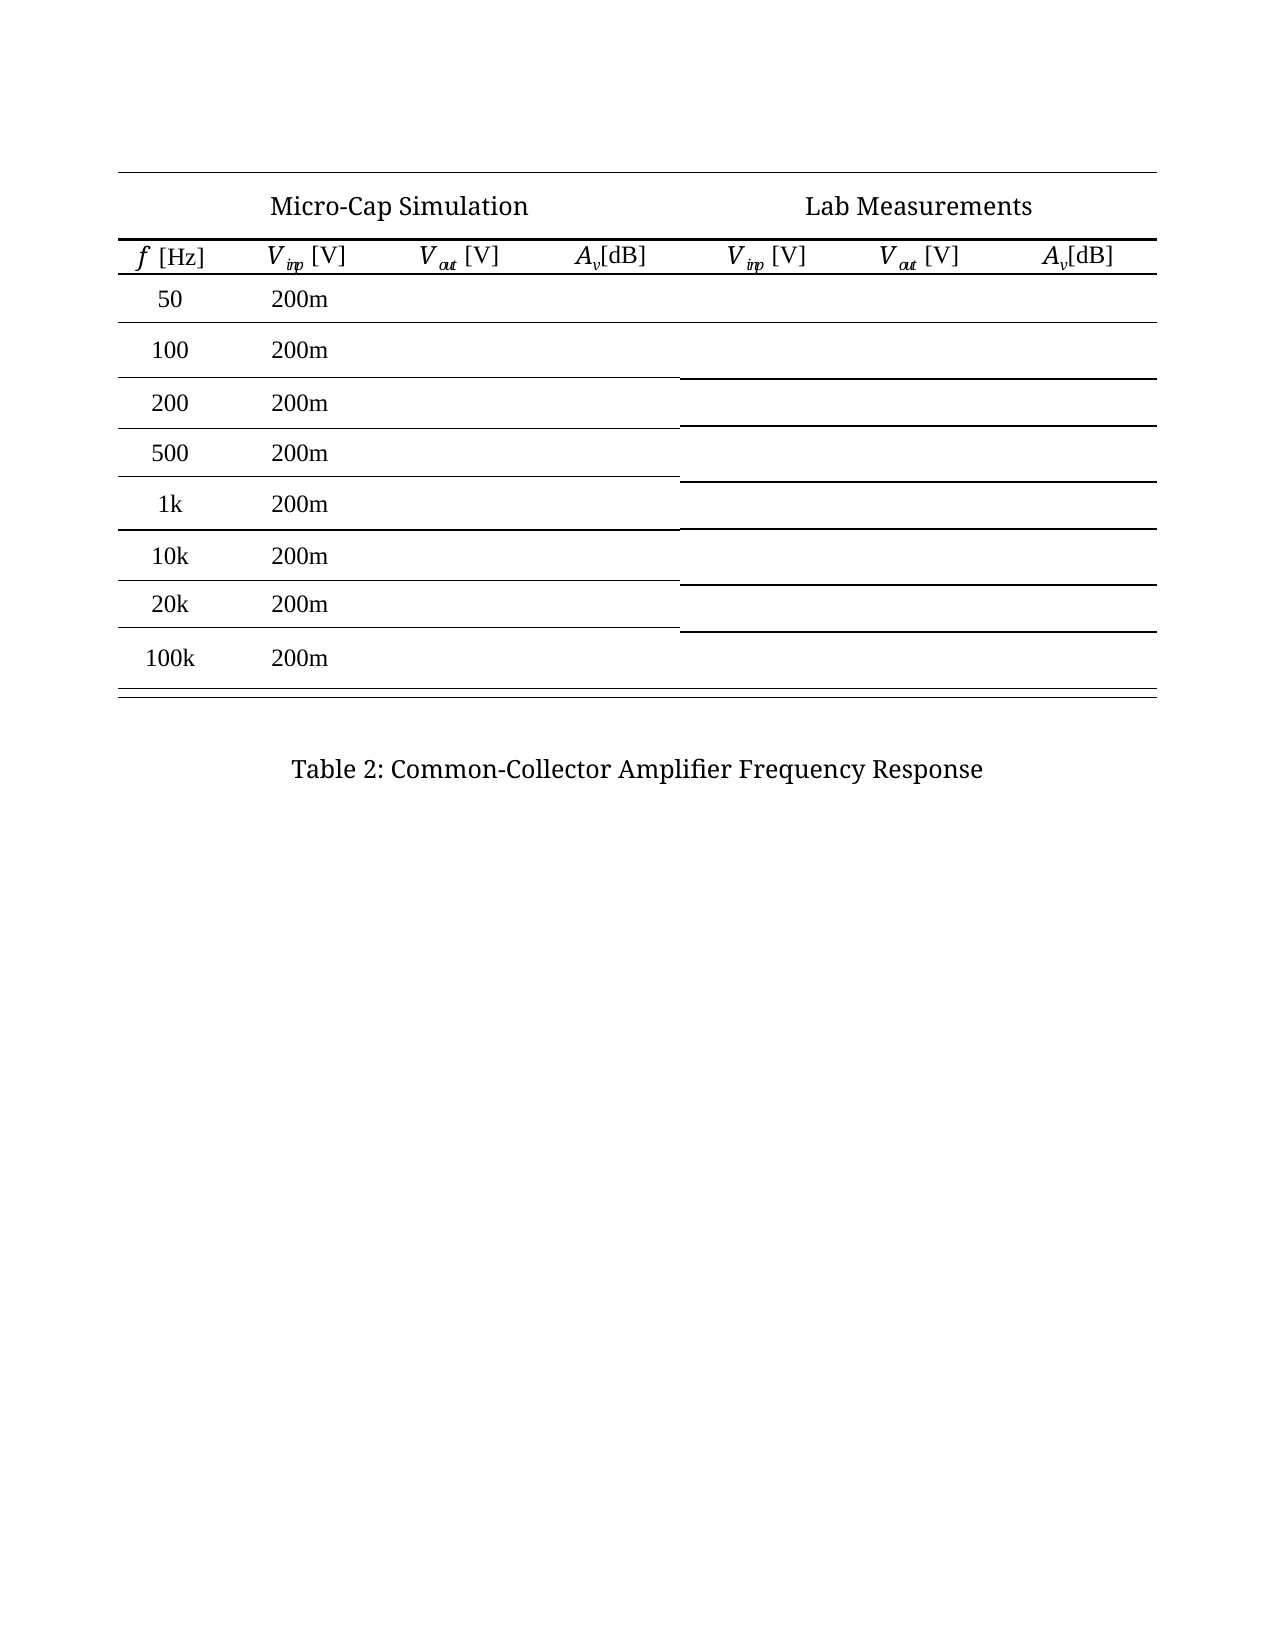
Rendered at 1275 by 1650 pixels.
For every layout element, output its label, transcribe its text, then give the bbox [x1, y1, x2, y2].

table_cell [680, 530, 839, 584]
table_cell 100k [118, 628, 222, 687]
table_cell [680, 275, 839, 322]
table_cell 100 [118, 323, 222, 376]
table_header [V] [839, 241, 998, 273]
table_cell [680, 323, 839, 378]
table_cell [839, 530, 998, 584]
table_cell [680, 689, 1157, 697]
table_cell [680, 586, 839, 631]
table_cell 50 [118, 275, 222, 322]
table_cell [118, 689, 680, 697]
table_cell 200 [118, 378, 222, 428]
table_cell [540, 429, 680, 476]
table_cell [839, 483, 998, 528]
table_cell [839, 275, 998, 322]
table_cell [540, 531, 680, 579]
table_cell [998, 380, 1157, 425]
table_cell [378, 581, 540, 626]
table_header [V] [378, 241, 540, 273]
table_header Lab Measurements [680, 173, 1157, 237]
table_cell [378, 429, 540, 476]
table_cell 500 [118, 429, 222, 476]
text Table 2: Common-Collector Amplifier Frequency Response [118, 752, 1157, 786]
table_cell [378, 477, 540, 529]
table_cell [680, 380, 839, 425]
table_cell 10k [118, 531, 222, 579]
table_cell [839, 380, 998, 425]
table_cell [839, 323, 998, 378]
table_header Micro-Cap Simulation [118, 173, 680, 237]
table_header [dB] [540, 241, 680, 273]
table_cell [378, 628, 540, 687]
table_cell 200m [222, 275, 377, 322]
table_cell 20k [118, 581, 222, 626]
table_header [dB] [998, 241, 1157, 273]
table_cell 200m [222, 323, 377, 376]
table_cell [680, 483, 839, 528]
table_header [Hz] [118, 241, 222, 273]
table_cell [540, 323, 680, 376]
table_cell [998, 323, 1157, 378]
table_cell [540, 477, 680, 529]
table_cell 200m [222, 378, 377, 428]
table_cell [998, 633, 1157, 687]
table_cell [680, 427, 839, 481]
table_header [V] [222, 241, 377, 273]
table_cell 200m [222, 531, 377, 579]
table_cell [998, 530, 1157, 584]
table_cell [998, 427, 1157, 481]
table_cell 200m [222, 429, 377, 476]
table_header [V] [680, 241, 839, 273]
table_cell [540, 275, 680, 322]
table_cell 200m [222, 628, 377, 687]
table_cell [540, 628, 680, 687]
table_cell 200m [222, 477, 377, 529]
table_cell [839, 586, 998, 631]
table_cell [540, 378, 680, 428]
table_cell [998, 275, 1157, 322]
table_cell [378, 323, 540, 376]
table_cell [378, 378, 540, 428]
table_cell [998, 586, 1157, 631]
table_cell [998, 483, 1157, 528]
table_cell [839, 633, 998, 687]
table_cell [540, 581, 680, 626]
table_cell [839, 427, 998, 481]
table_cell [378, 531, 540, 579]
table_cell 1k [118, 477, 222, 529]
table_cell [378, 275, 540, 322]
table_cell [680, 633, 839, 687]
table_cell 200m [222, 581, 377, 626]
